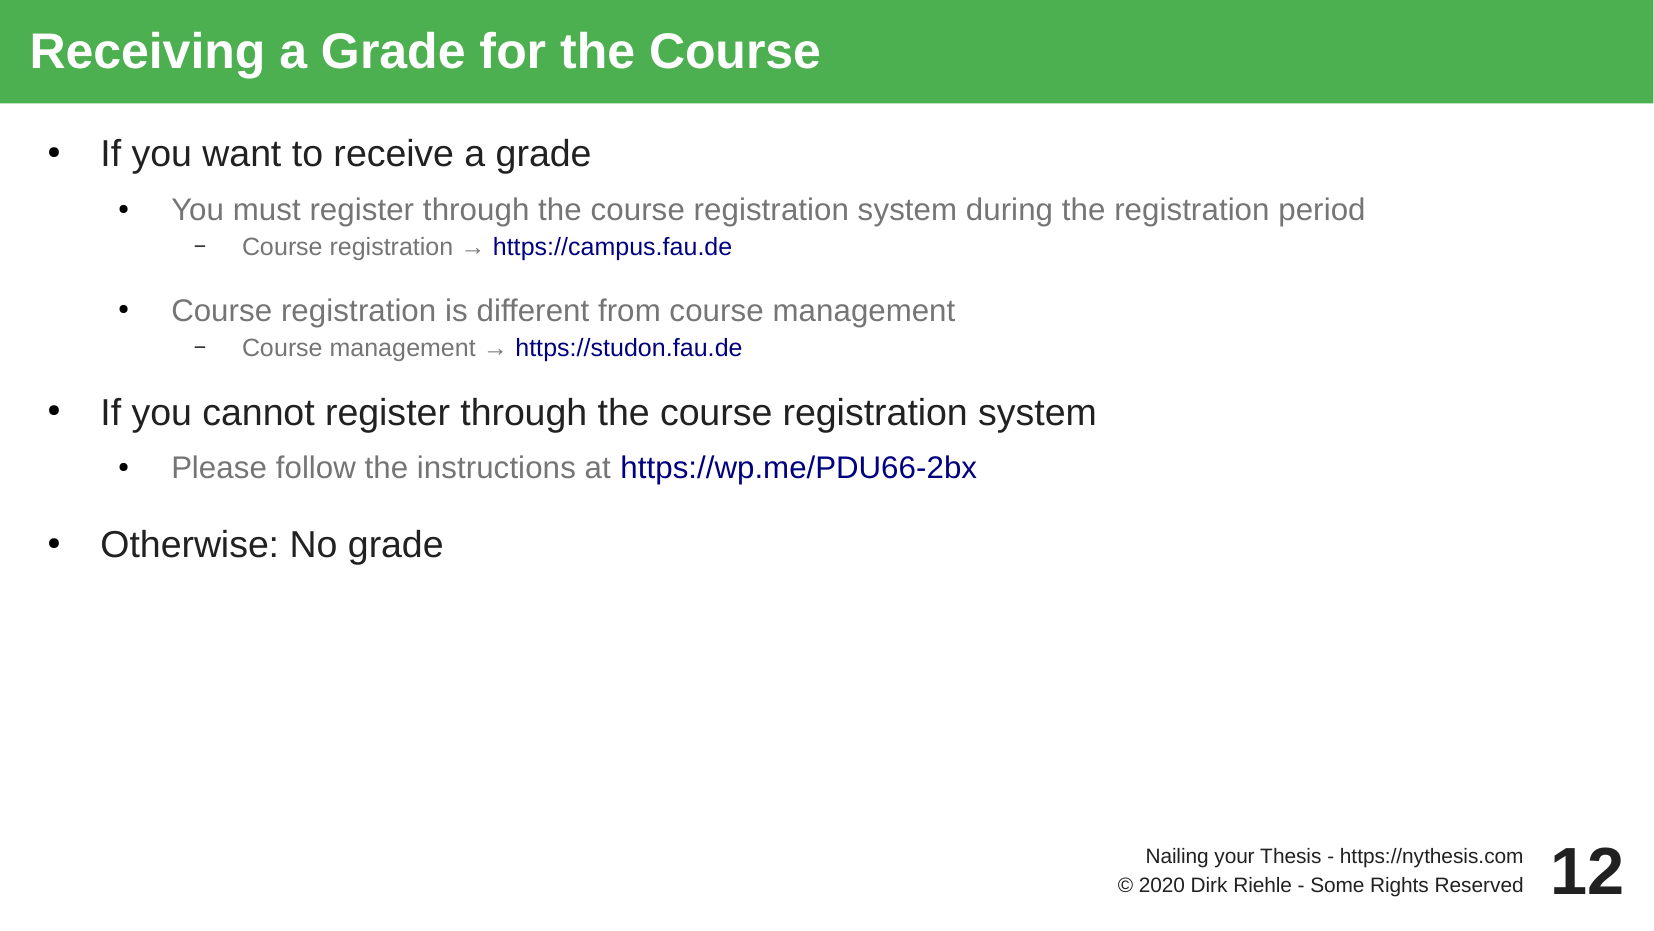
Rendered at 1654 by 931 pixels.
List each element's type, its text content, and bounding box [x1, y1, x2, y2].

title Receiving a Grade for the Course [0, 0, 1654, 104]
list If you want to receive a grade You must register through the course registration system during the registration period Course registration → https://campus.fau.de Course registration is different from course management Course management → https://studon.fau.de If you cannot register through the course registration system Please follow the instructions at https://wp.me/PDU66-2bx Otherwise: No grade [29, 132, 1625, 813]
